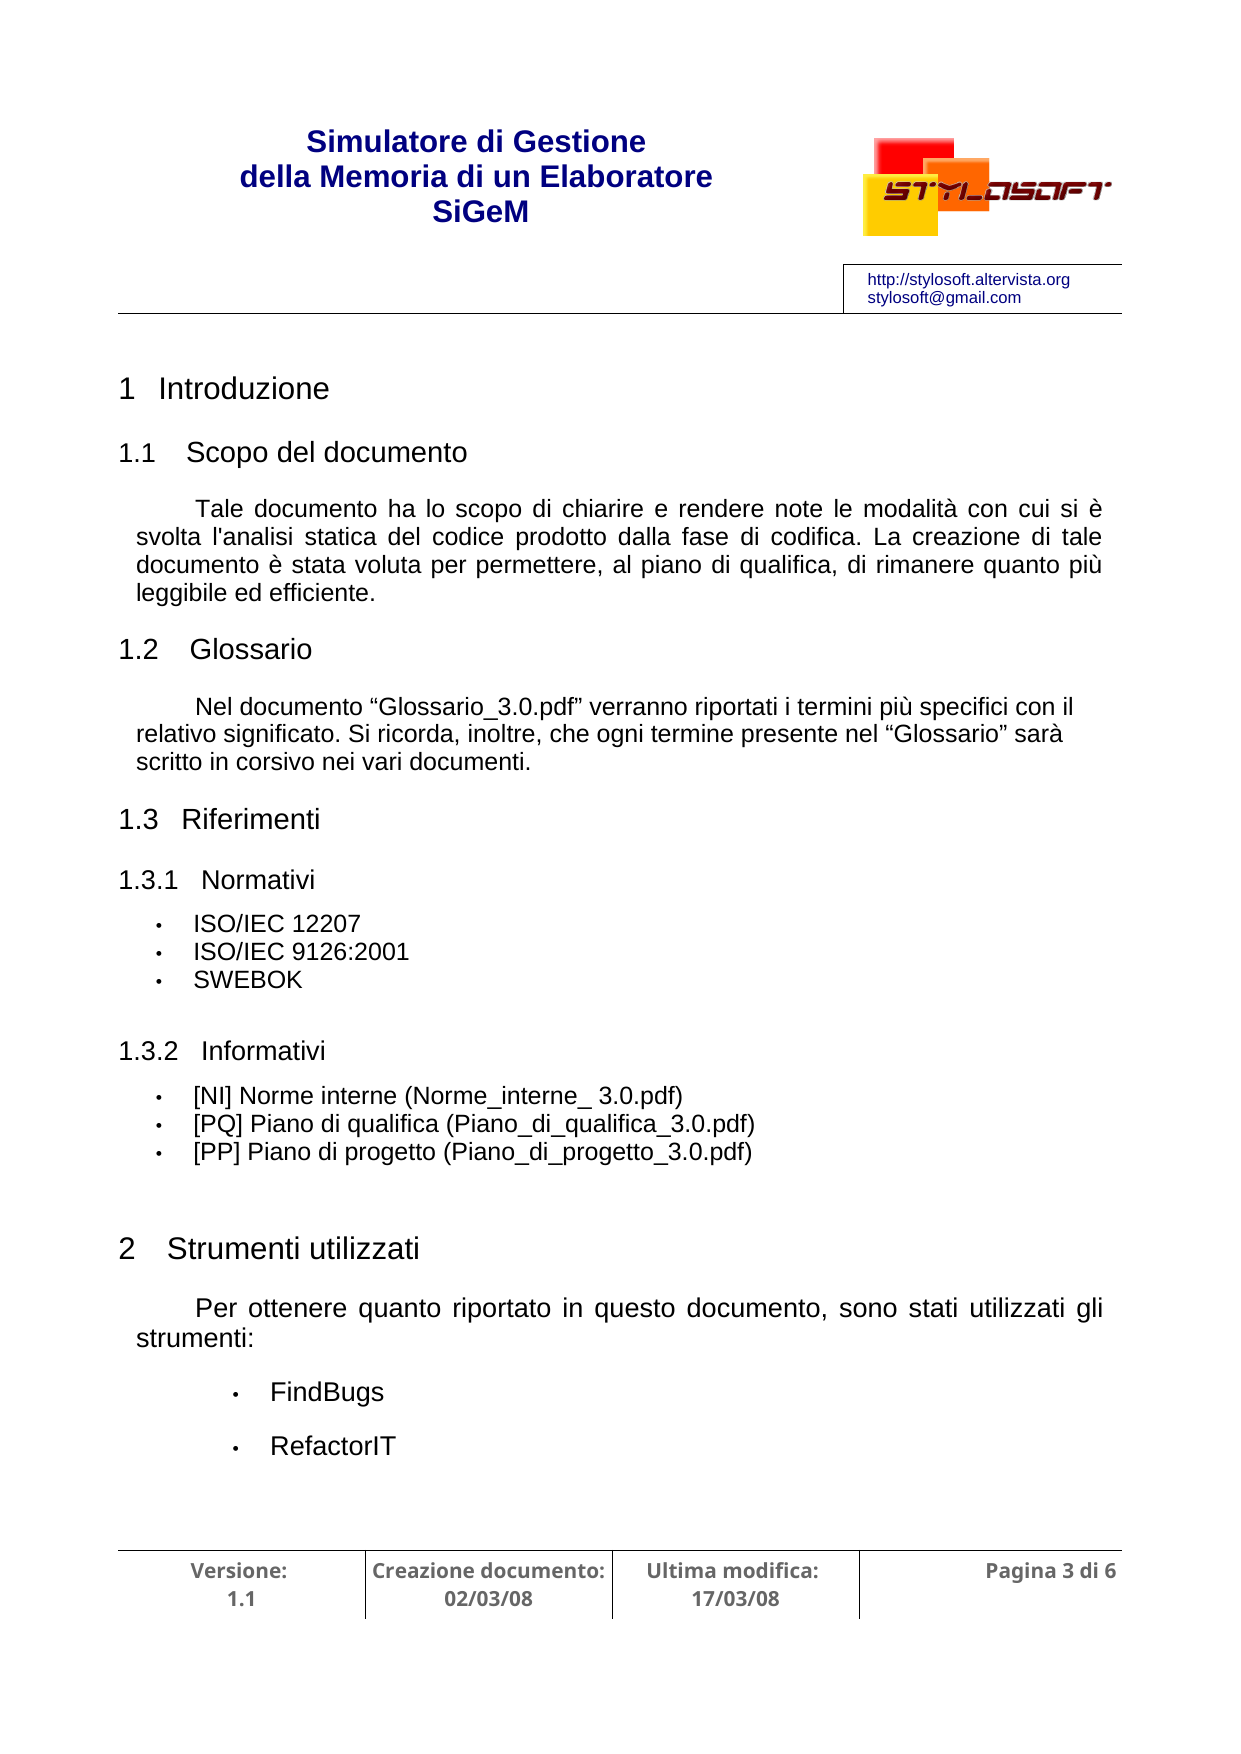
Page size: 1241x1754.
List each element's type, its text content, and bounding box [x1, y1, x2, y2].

list ISO/IEC 9126:2001 [156, 938, 1122, 966]
subtitle Informativi [118, 1036, 1122, 1067]
list SWEBOK [156, 966, 1122, 994]
picture [848, 123, 1117, 247]
subtitle Strumenti utilizzati [118, 1231, 1122, 1266]
text Per ottenere quanto riportato in questo documento, sono stati utilizzati gli strumenti: [136, 1293, 1104, 1353]
list FindBugs [173, 1377, 1104, 1407]
subtitle Normativi [118, 865, 1122, 895]
text Nel documento “Glossario_3.0.pdf” verranno riportati i termini più specifici con il relativo significato. Si ricorda, inoltre, che ogni termine presente nel “Glossario” sarà scritto in corsivo nei vari documenti. [136, 692, 1104, 776]
list [NI] Norme interne (Norme_interne_ 3.0.pdf) [156, 1081, 1122, 1109]
list ISO/IEC 12207 [156, 910, 1122, 938]
list RefactorIT [173, 1431, 1104, 1461]
subtitle Glossario [118, 633, 1122, 666]
subtitle Riferimenti [118, 803, 1122, 835]
subtitle Scopo del documento [118, 436, 1122, 468]
text Tale documento ha lo scopo di chiarire e rendere note le modalità con cui si è svolta l'analisi statica del codice prodotto dalla fase di codifica. La creazione di tale documento è stata voluta per permettere, al piano di qualifica, di rimanere quanto più leggibile ed efficiente. [136, 495, 1104, 607]
subtitle Introduzione [118, 371, 1122, 406]
list [PQ] Piano di qualifica (Piano_di_qualifica_3.0.pdf) [156, 1109, 1122, 1137]
list [PP] Piano di progetto (Piano_di_progetto_3.0.pdf) [156, 1137, 1122, 1165]
